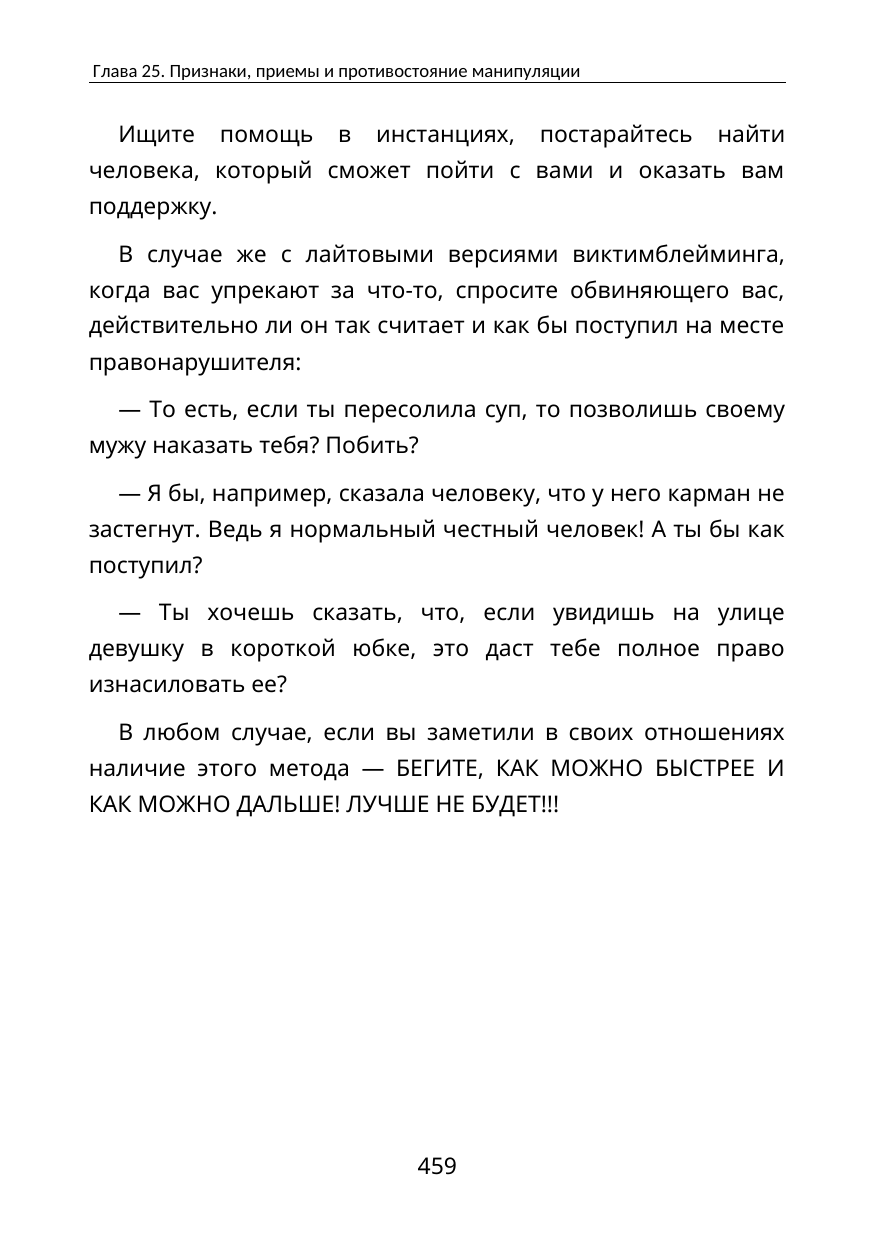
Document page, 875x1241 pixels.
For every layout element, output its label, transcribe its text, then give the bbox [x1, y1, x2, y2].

text — Я бы, например, сказала человеку, что у него карман не застегнут. Ведь я нормальный честный человек! А ты бы как поступил? [88, 477, 786, 580]
text В любом случае, если вы заметили в своих отношениях наличие этого метода — БЕГИТЕ, КАК МОЖНО БЫСТРЕЕ И КАК МОЖНО ДАЛЬШЕ! ЛУЧШЕ НЕ БУДЕТ!!! [88, 716, 786, 819]
text — То есть, если ты пересолила суп, то позволишь своему мужу наказать тебя? Побить? [88, 393, 786, 460]
text Ищите помощь в инстанциях, постарайтесь найти человека, который сможет пойти с вами и оказать вам поддержку. [88, 118, 786, 221]
text — Ты хочешь сказать, что, если увидишь на улице девушку в короткой юбке, это даст тебе полное право изнасиловать ее? [88, 596, 786, 699]
text В случае же с лайтовыми версиями виктимблейминга, когда вас упрекают за что-то, спросите обвиняющего вас, действительно ли он так считает и как бы поступил на месте правонарушителя: [88, 238, 786, 377]
